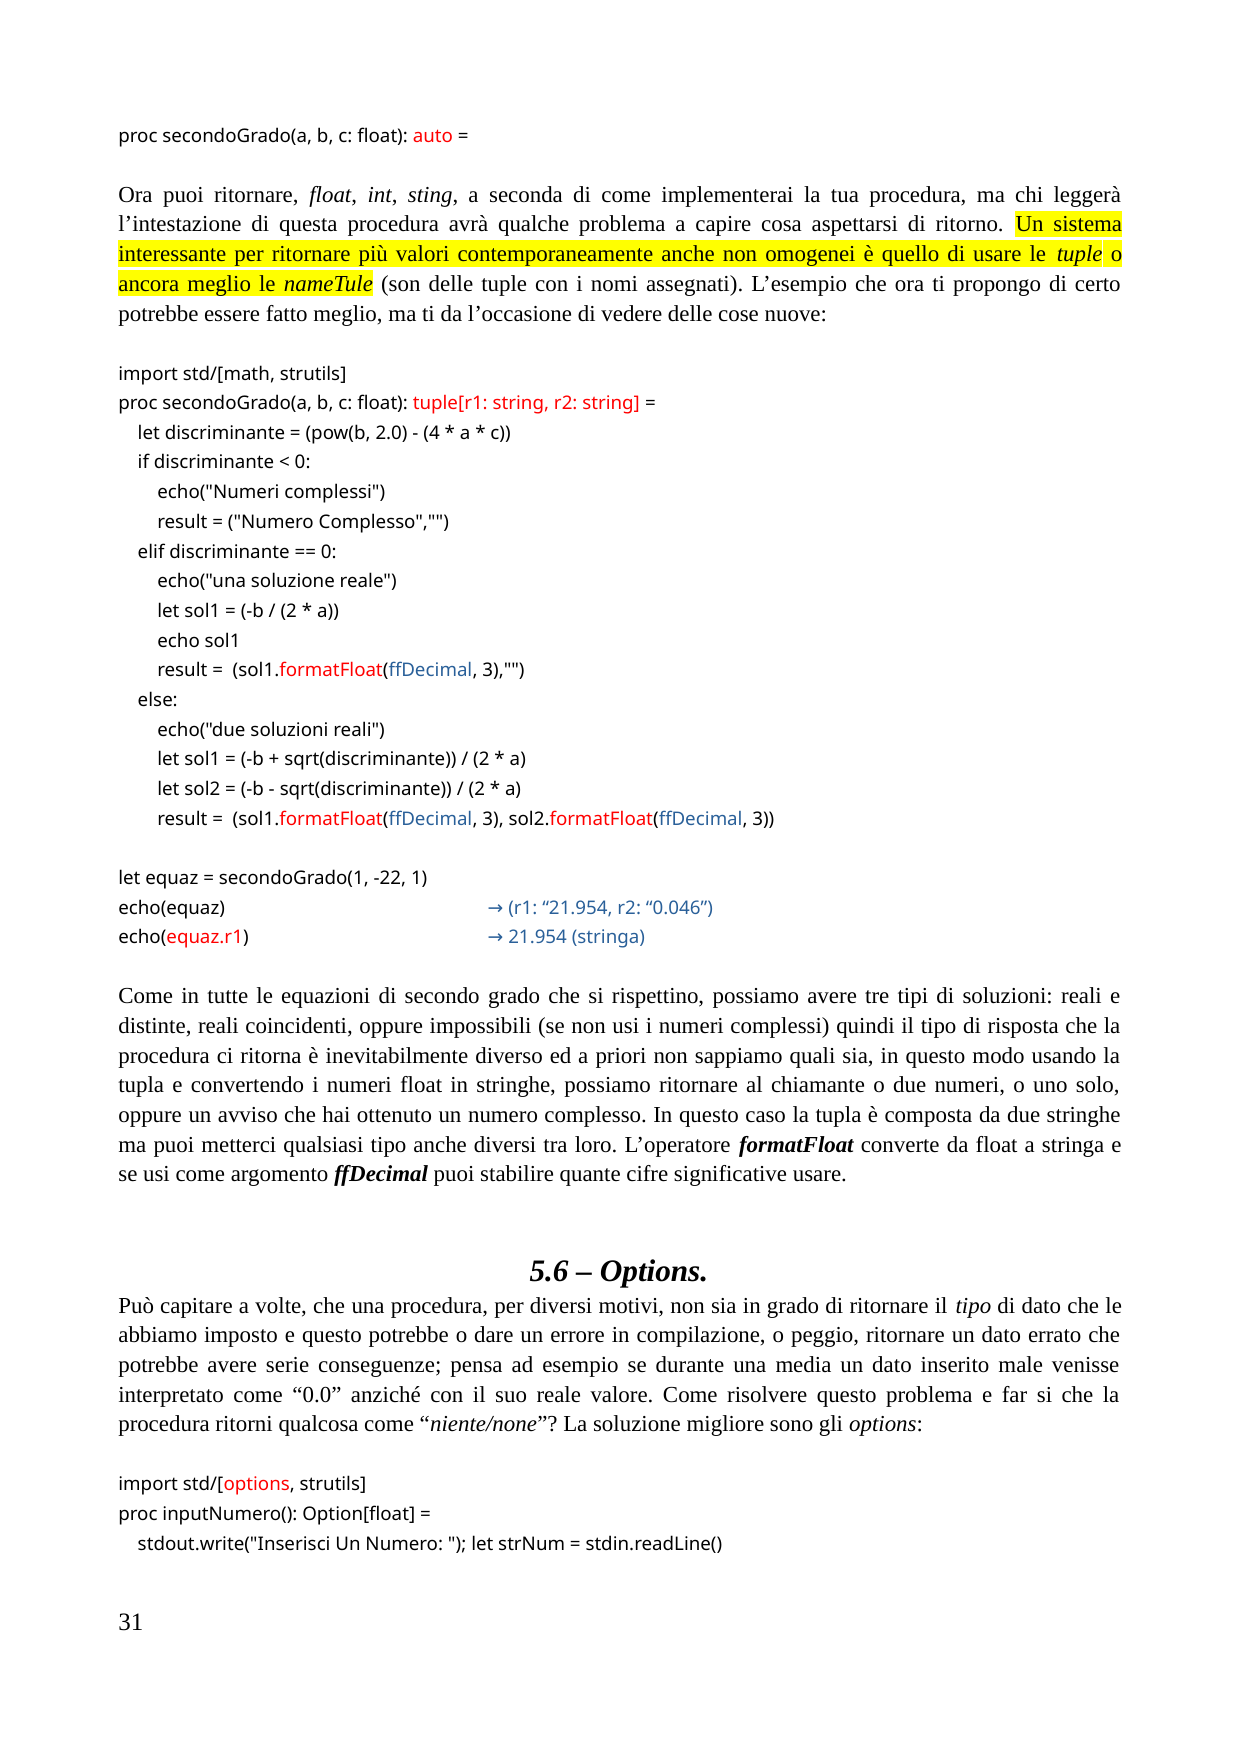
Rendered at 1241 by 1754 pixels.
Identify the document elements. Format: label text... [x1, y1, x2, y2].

text echo(equaz) → (r1: “21.954, r2: “0.046”) [118, 890, 1122, 920]
text echo("due soluzioni reali") [118, 712, 1122, 742]
text result = (sol1.formatFloat(ffDecimal, 3), sol2.formatFloat(ffDecimal, 3)) [118, 801, 1122, 831]
text import std/[options, strutils] [118, 1467, 1122, 1496]
text Può capitare a volte, che una procedura, per diversi motivi, non sia in grado di ritornare il tipo di dato che le abbiamo imposto e questo potrebbe o dare un errore in compilazione, o peggio, ritornare un dato errato che potrebbe avere serie conseguenze; pensa ad esempio se durante una media un dato inserito male venisse interpretato come “0.0” anziché con il suo reale valore. Come risolvere questo problema e far si che la procedura ritorni qualcosa come “niente/none”? La soluzione migliore sono gli options: [118, 1288, 1122, 1437]
text let sol2 = (-b - sqrt(discriminante)) / (2 * a) [118, 771, 1122, 801]
text proc inputNumero(): Option[float] = [118, 1496, 1122, 1526]
text Come in tutte le equazioni di secondo grado che si rispettino, possiamo avere tre tipi di soluzioni: reali e distinte, reali coincidenti, oppure impossibili (se non usi i numeri complessi) quindi il tipo di risposta che la procedura ci ritorna è inevitabilmente diverso ed a priori non sappiamo quali sia, in questo modo usando la tupla e convertendo i numeri float in stringhe, possiamo ritornare al chiamante o due numeri, o uno solo, oppure un avviso che hai ottenuto un numero complesso. In questo caso la tupla è composta da due stringhe ma puoi metterci qualsiasi tipo anche diversi tra loro. L’operatore formatFloat converte da float a stringa e se usi come argomento ffDecimal puoi stabilire quante cifre significative usare. [118, 979, 1122, 1187]
text Ora puoi ritornare, float, int, sting, a seconda di come implementerai la tua procedura, ma chi leggerà l’intestazione di questa procedura avrà qualche problema a capire cosa aspettarsi di ritorno. Un sistema interessante per ritornare più valori contemporaneamente anche non omogenei è quello di usare le tuple o ancora meglio le nameTule (son delle tuple con i nomi assegnati). L’esempio che ora ti propongo di certo potrebbe essere fatto meglio, ma ti da l’occasione di vedere delle cose nuove: [118, 177, 1122, 326]
text echo("Numeri complessi") [118, 474, 1122, 504]
text proc secondoGrado(a, b, c: float): auto = [118, 118, 1122, 148]
text result = (sol1.formatFloat(ffDecimal, 3),"") [118, 652, 1122, 682]
text echo("una soluzione reale") [118, 563, 1122, 593]
text 5.6 – Options. [118, 1252, 1122, 1288]
text else: [118, 682, 1122, 712]
text echo sol1 [118, 623, 1122, 652]
text let sol1 = (-b + sqrt(discriminante)) / (2 * a) [118, 742, 1122, 771]
text if discriminante < 0: [118, 445, 1122, 474]
text proc secondoGrado(a, b, c: float): tuple[r1: string, r2: string] = [118, 385, 1122, 415]
text let discriminante = (pow(b, 2.0) - (4 * a * c)) [118, 415, 1122, 445]
text echo(equaz.r1) → 21.954 (stringa) [118, 920, 1122, 949]
text let sol1 = (-b / (2 * a)) [118, 593, 1122, 623]
text import std/[math, strutils] [118, 356, 1122, 385]
text result = ("Numero Complesso","") [118, 504, 1122, 534]
text let equaz = secondoGrado(1, -22, 1) [118, 860, 1122, 890]
text stdout.write("Inserisci Un Numero: "); let strNum = stdin.readLine() [118, 1526, 1122, 1556]
text elif discriminante == 0: [118, 534, 1122, 563]
